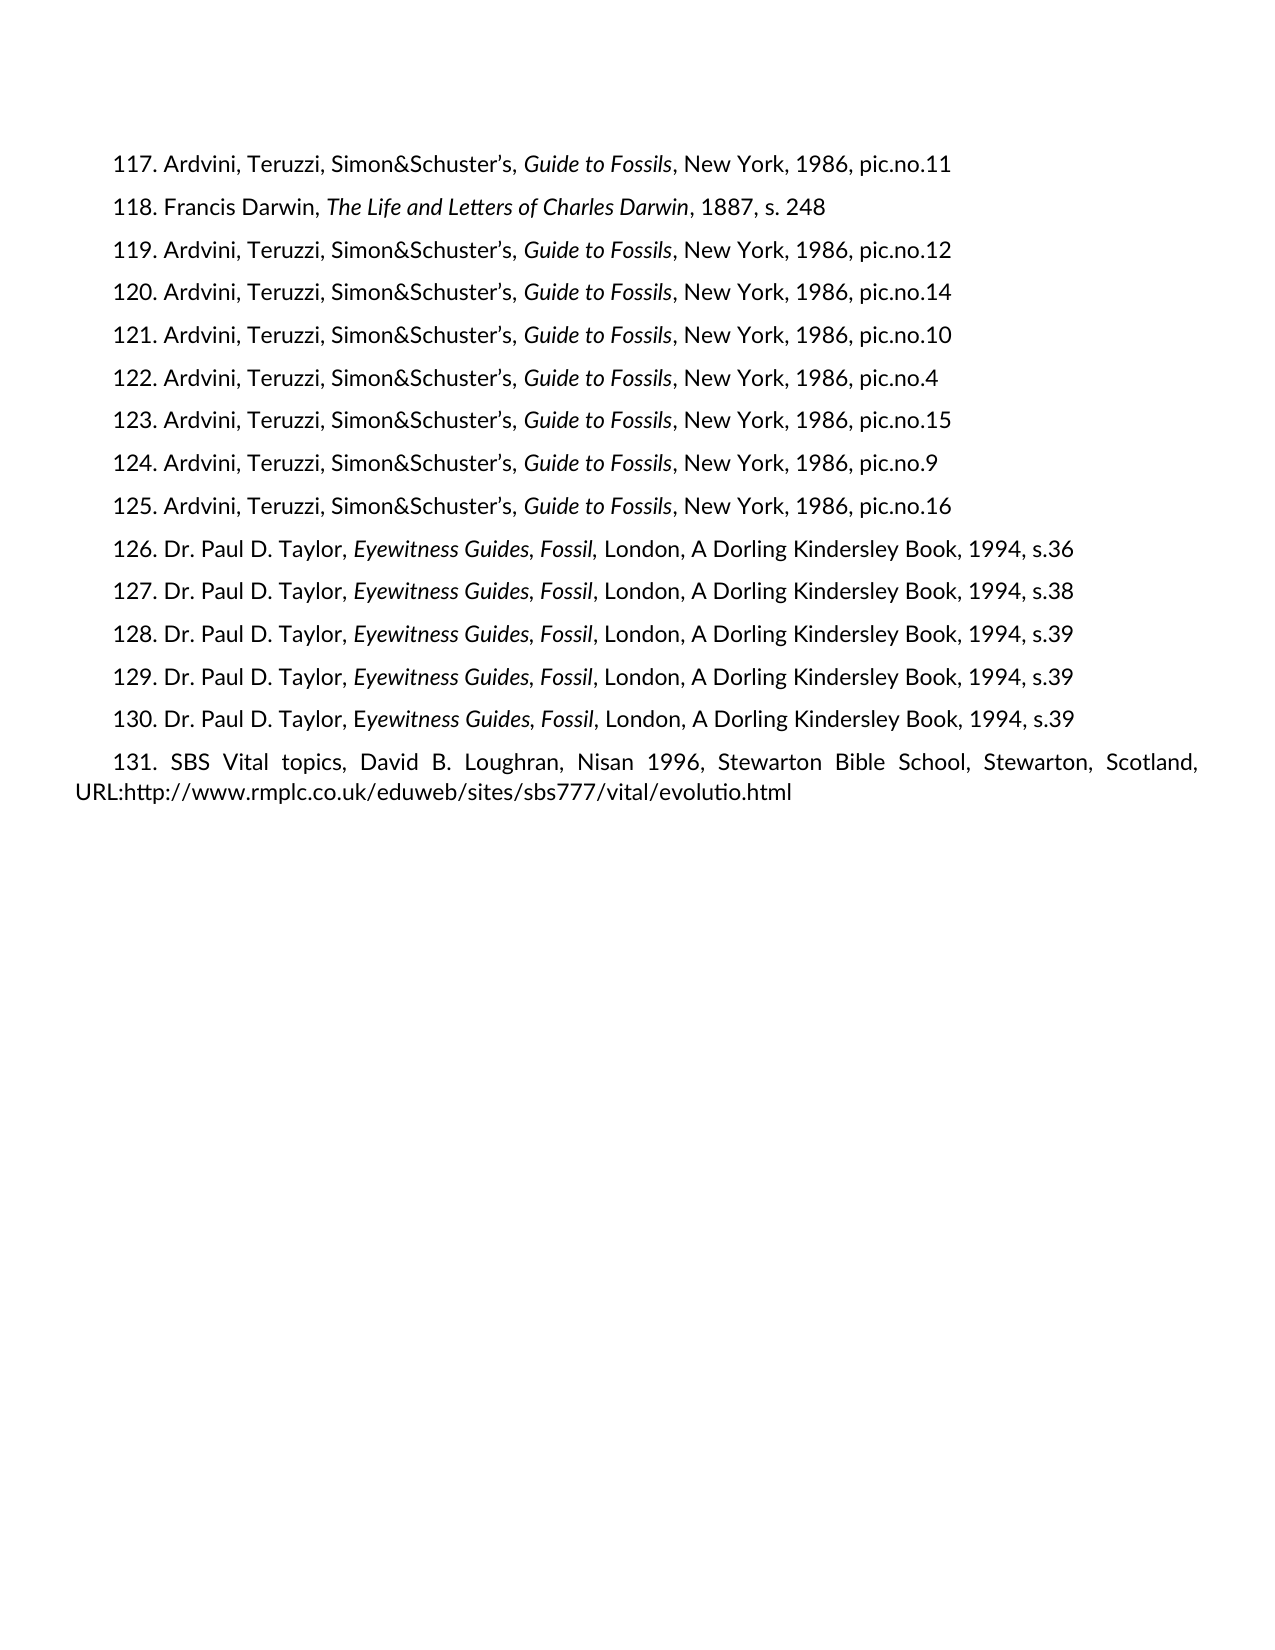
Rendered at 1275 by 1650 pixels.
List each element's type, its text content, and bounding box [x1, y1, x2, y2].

text 126. Dr. Paul D. Taylor, Eyewitness Guides, Fossil, London, A Dorling Kindersley Book, 1994, s.36 [75, 534, 1200, 562]
text 120. Ardvini, Teruzzi, Simon&Schuster’s, Guide to Fossils, New York, 1986, pic.no.14 [75, 278, 1200, 306]
text 117. Ardvini, Teruzzi, Simon&Schuster’s, Guide to Fossils, New York, 1986, pic.no.11 [75, 150, 1200, 177]
text 124. Ardvini, Teruzzi, Simon&Schuster’s, Guide to Fossils, New York, 1986, pic.no.9 [75, 449, 1200, 476]
text 127. Dr. Paul D. Taylor, Eyewitness Guides, Fossil, London, A Dorling Kindersley Book, 1994, s.38 [75, 577, 1200, 604]
text 123. Ardvini, Teruzzi, Simon&Schuster’s, Guide to Fossils, New York, 1986, pic.no.15 [75, 406, 1200, 434]
text 119. Ardvini, Teruzzi, Simon&Schuster’s, Guide to Fossils, New York, 1986, pic.no.12 [75, 235, 1200, 263]
text 122. Ardvini, Teruzzi, Simon&Schuster’s, Guide to Fossils, New York, 1986, pic.no.4 [75, 363, 1200, 391]
text 129. Dr. Paul D. Taylor, Eyewitness Guides, Fossil, London, A Dorling Kindersley Book, 1994, s.39 [75, 662, 1200, 690]
text 125. Ardvini, Teruzzi, Simon&Schuster’s, Guide to Fossils, New York, 1986, pic.no.16 [75, 492, 1200, 519]
text 121. Ardvini, Teruzzi, Simon&Schuster’s, Guide to Fossils, New York, 1986, pic.no.10 [75, 321, 1200, 348]
text 130. Dr. Paul D. Taylor, Eyewitness Guides, Fossil, London, A Dorling Kindersley Book, 1994, s.39 [75, 705, 1200, 733]
text 128. Dr. Paul D. Taylor, Eyewitness Guides, Fossil, London, A Dorling Kindersley Book, 1994, s.39 [75, 620, 1200, 647]
text 118. Francis Darwin, The Life and Letters of Charles Darwin, 1887, s. 248 [75, 193, 1200, 220]
text 131. SBS Vital topics, David B. Loughran, Nisan 1996, Stewarton Bible School, Stewarton, Scotland, URL:http://www.rmplc.co.uk/eduweb/sites/sbs777/vital/evolutio.html [75, 748, 1200, 806]
